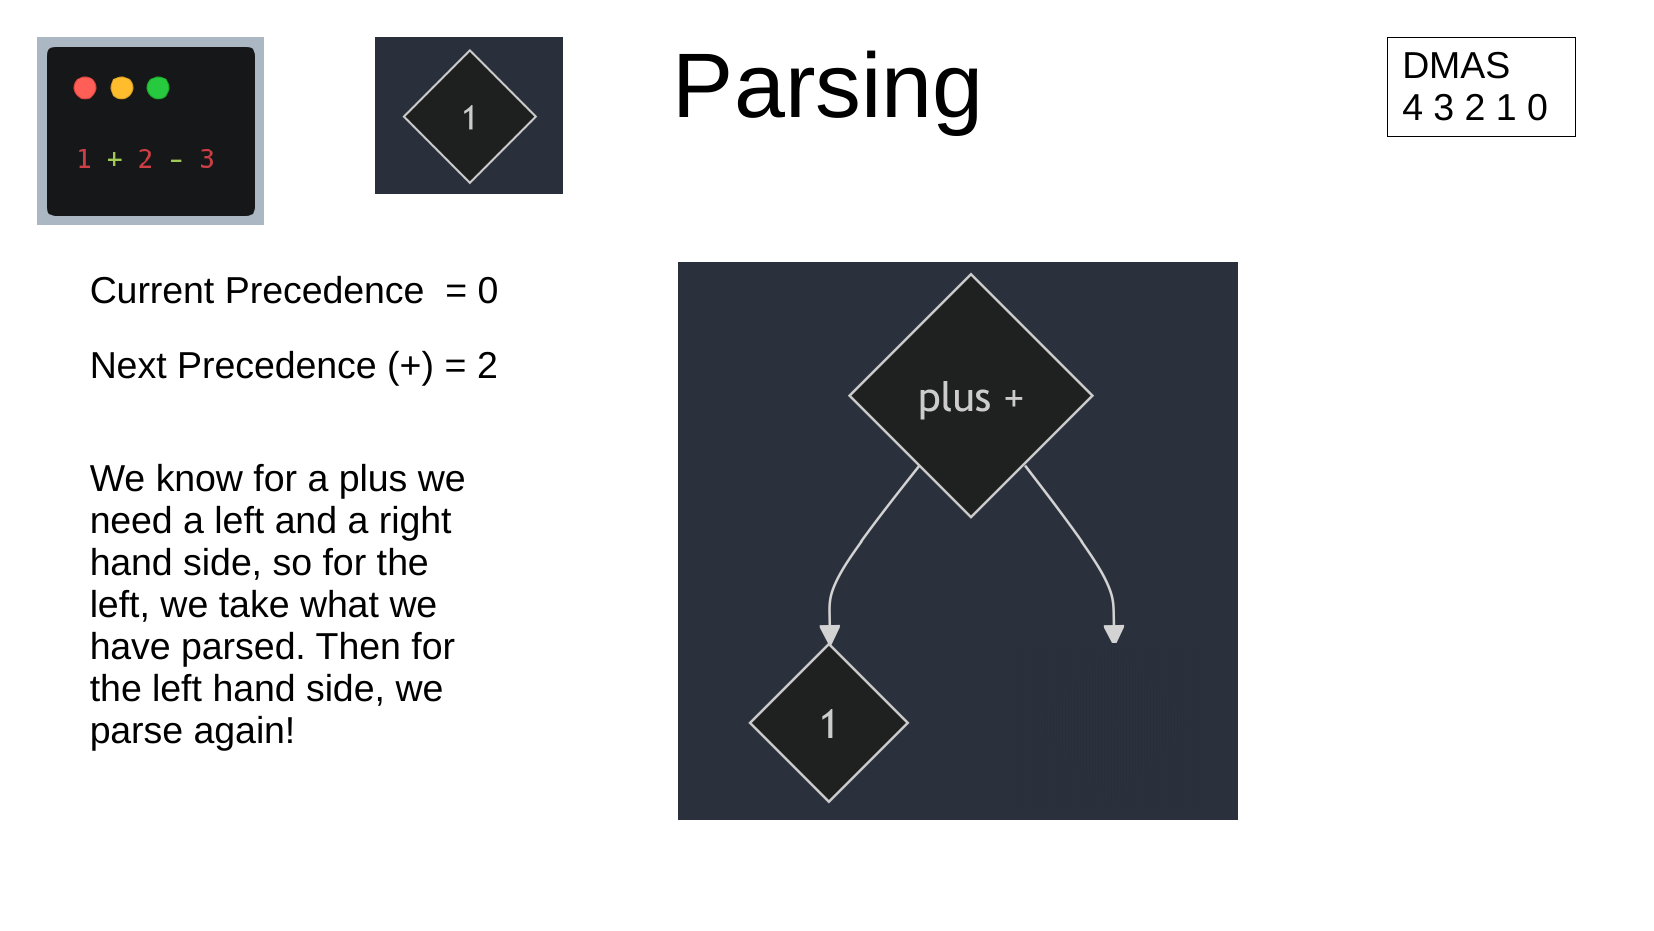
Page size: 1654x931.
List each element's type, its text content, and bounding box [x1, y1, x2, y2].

title Parsing [84, 7, 1573, 163]
text_box We know for a plus we need a left and a right hand side, so for the left, we take what we have parsed. Then for the left hand side, we parse again! [75, 450, 488, 759]
text_box Current Precedence = 0 [75, 262, 601, 362]
picture [678, 262, 1238, 820]
text_box DMAS 4 3 2 1 0 [1387, 37, 1576, 137]
picture [375, 37, 563, 194]
picture [37, 37, 264, 226]
text_box Next Precedence (+) = 2 [75, 337, 678, 413]
